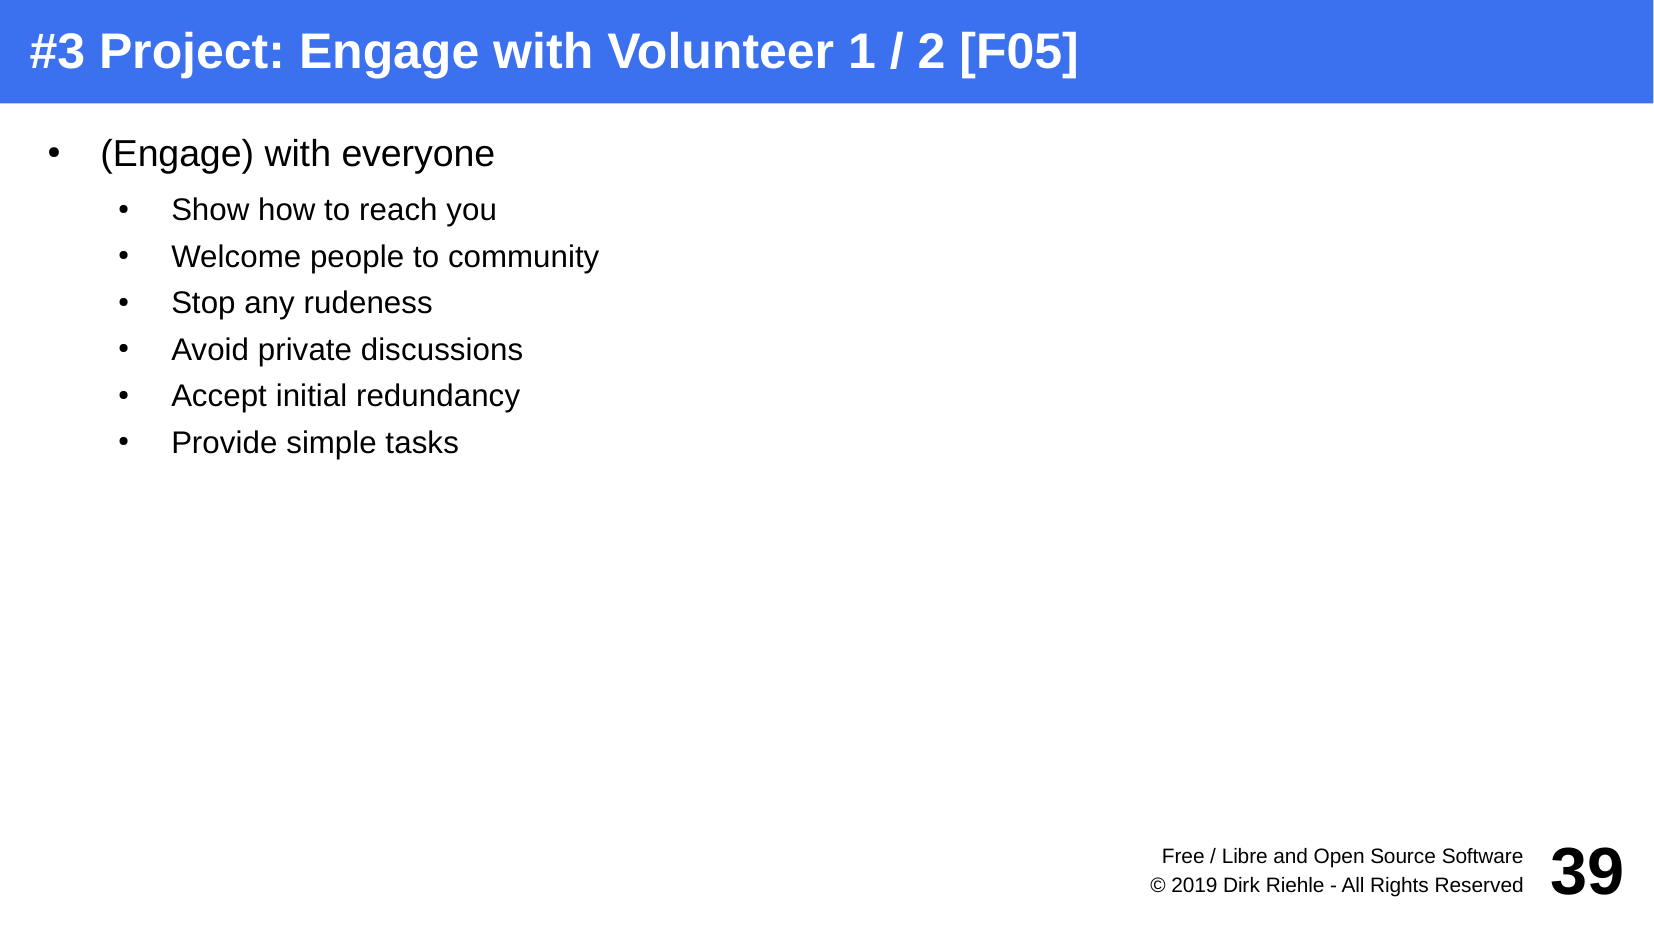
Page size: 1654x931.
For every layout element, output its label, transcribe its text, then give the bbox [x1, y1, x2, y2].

list (Engage) with everyone Show how to reach you Welcome people to community Stop any rudeness Avoid private discussions Accept initial redundancy Provide simple tasks [29, 132, 1625, 813]
title #3 Project: Engage with Volunteer 1 / 2 [F05] [0, 0, 1654, 104]
